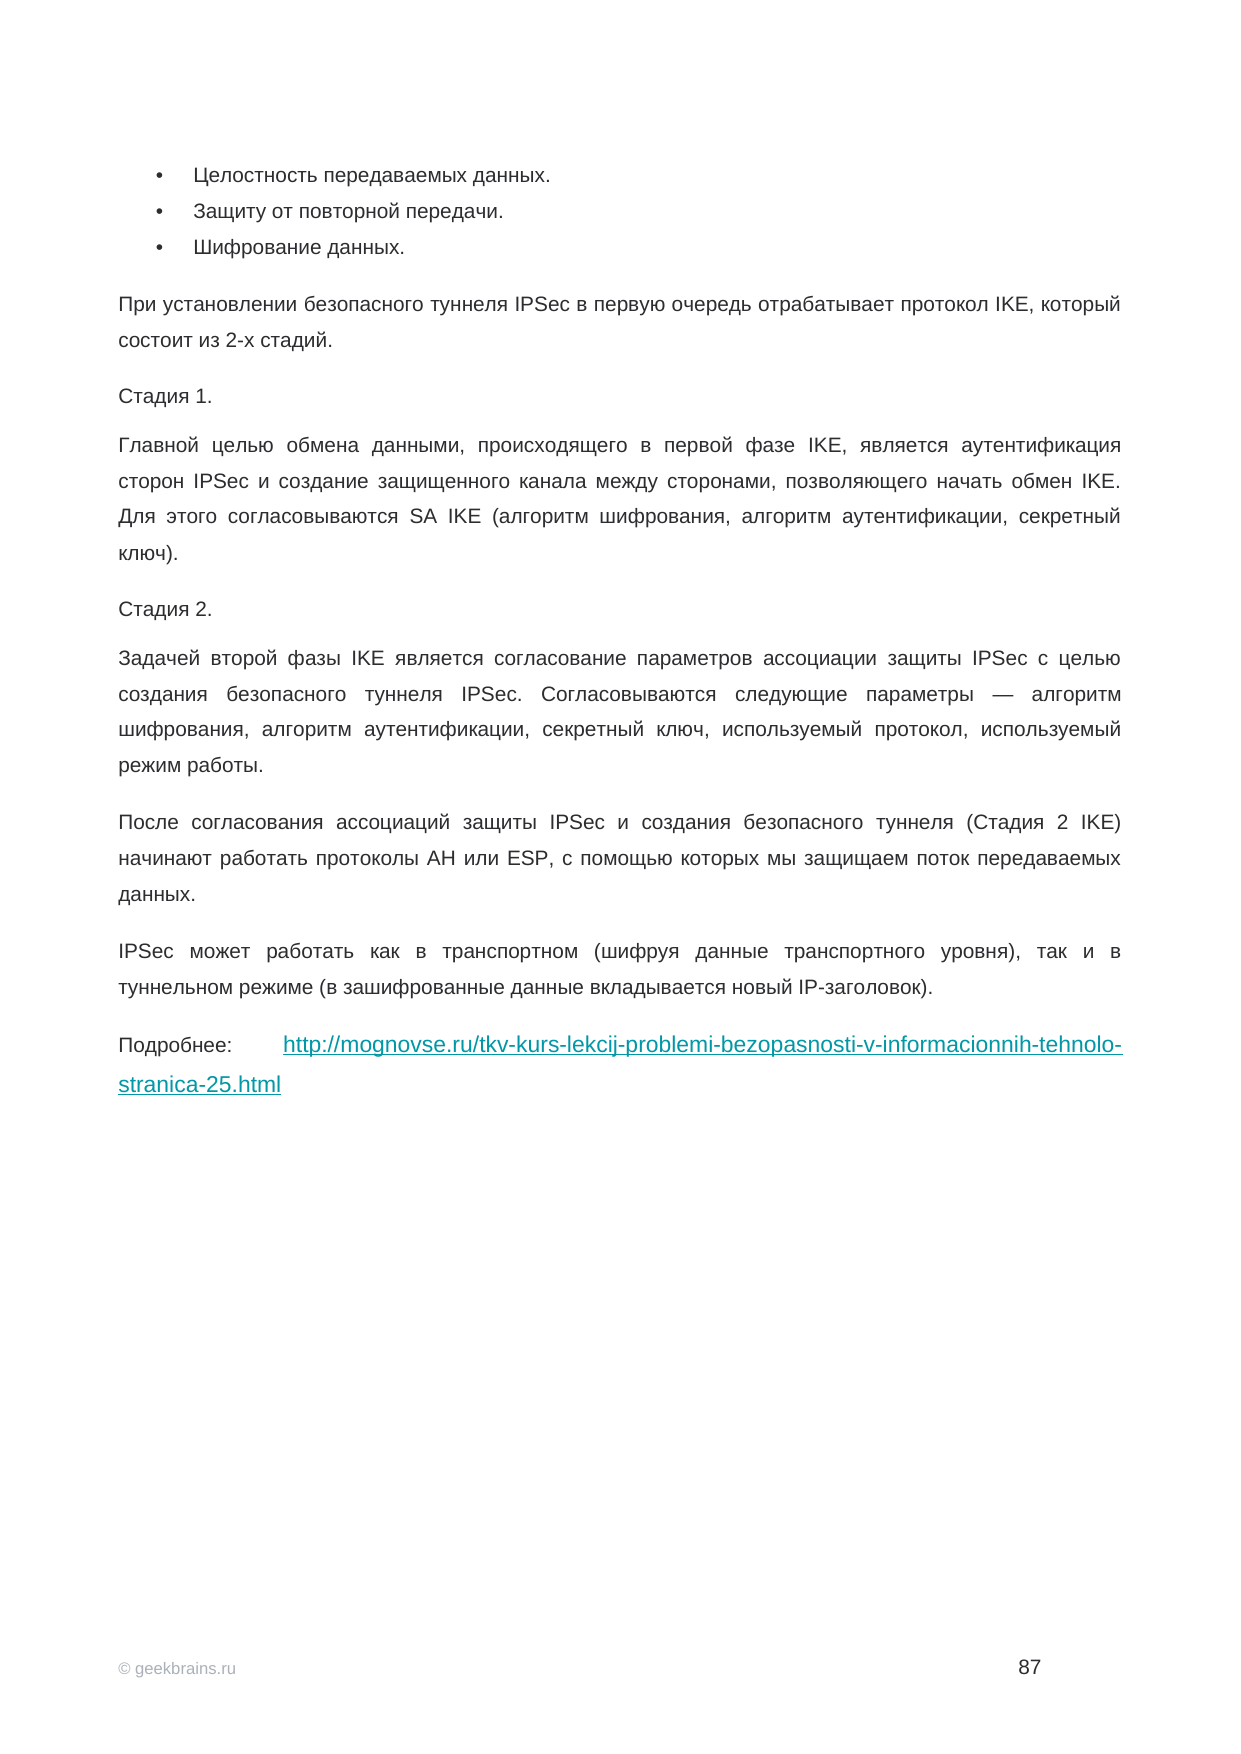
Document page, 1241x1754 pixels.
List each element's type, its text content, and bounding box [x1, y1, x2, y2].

list Целостность передаваемых данных. [156, 163, 1122, 187]
text Стадия 2. [118, 597, 1122, 621]
text IPSec может работать как в транспортном (шифруя данные транспортного уровня), так и в туннельном режиме (в зашифрованные данные вкладывается новый IP-заголовок). [118, 939, 1122, 998]
text Главной целью обмена данными, происходящего в первой фазе IKE, является аутентификация сторон IPSec и создание защищенного канала между сторонами, позволяющего начать обмен IKE. Для этого согласовываются SA IKE (алгоритм шифрования, алгоритм аутентификации, секретный ключ). [118, 432, 1122, 564]
list Шифрование данных. [156, 235, 1122, 259]
text Задачей второй фазы IKE является согласование параметров ассоциации защиты IPSec с целью создания безопасного туннеля IPSec. Согласовываются следующие параметры — алгоритм шифрования, алгоритм аутентификации, секретный ключ, используемый протокол, используемый режим работы. [118, 645, 1122, 777]
text После согласования ассоциаций защиты IPSec и создания безопасного туннеля (Стадия 2 IKE) начинают работать протоколы AH или ESP, с помощью которых мы защищаем поток передаваемых данных. [118, 810, 1122, 906]
text При установлении безопасного туннеля IPSec в первую очередь отрабатывает протокол IKE, который состоит из 2-х стадий. [118, 291, 1122, 351]
list Защиту от повторной передачи. [156, 199, 1122, 223]
text Стадия 1. [118, 384, 1122, 408]
text Подробнее: http://mognovse.ru/tkv-kurs-lekcij-problemi-bezopasnosti-v-informacionnih-tehnolo-stranica-25.html [118, 1031, 1122, 1097]
